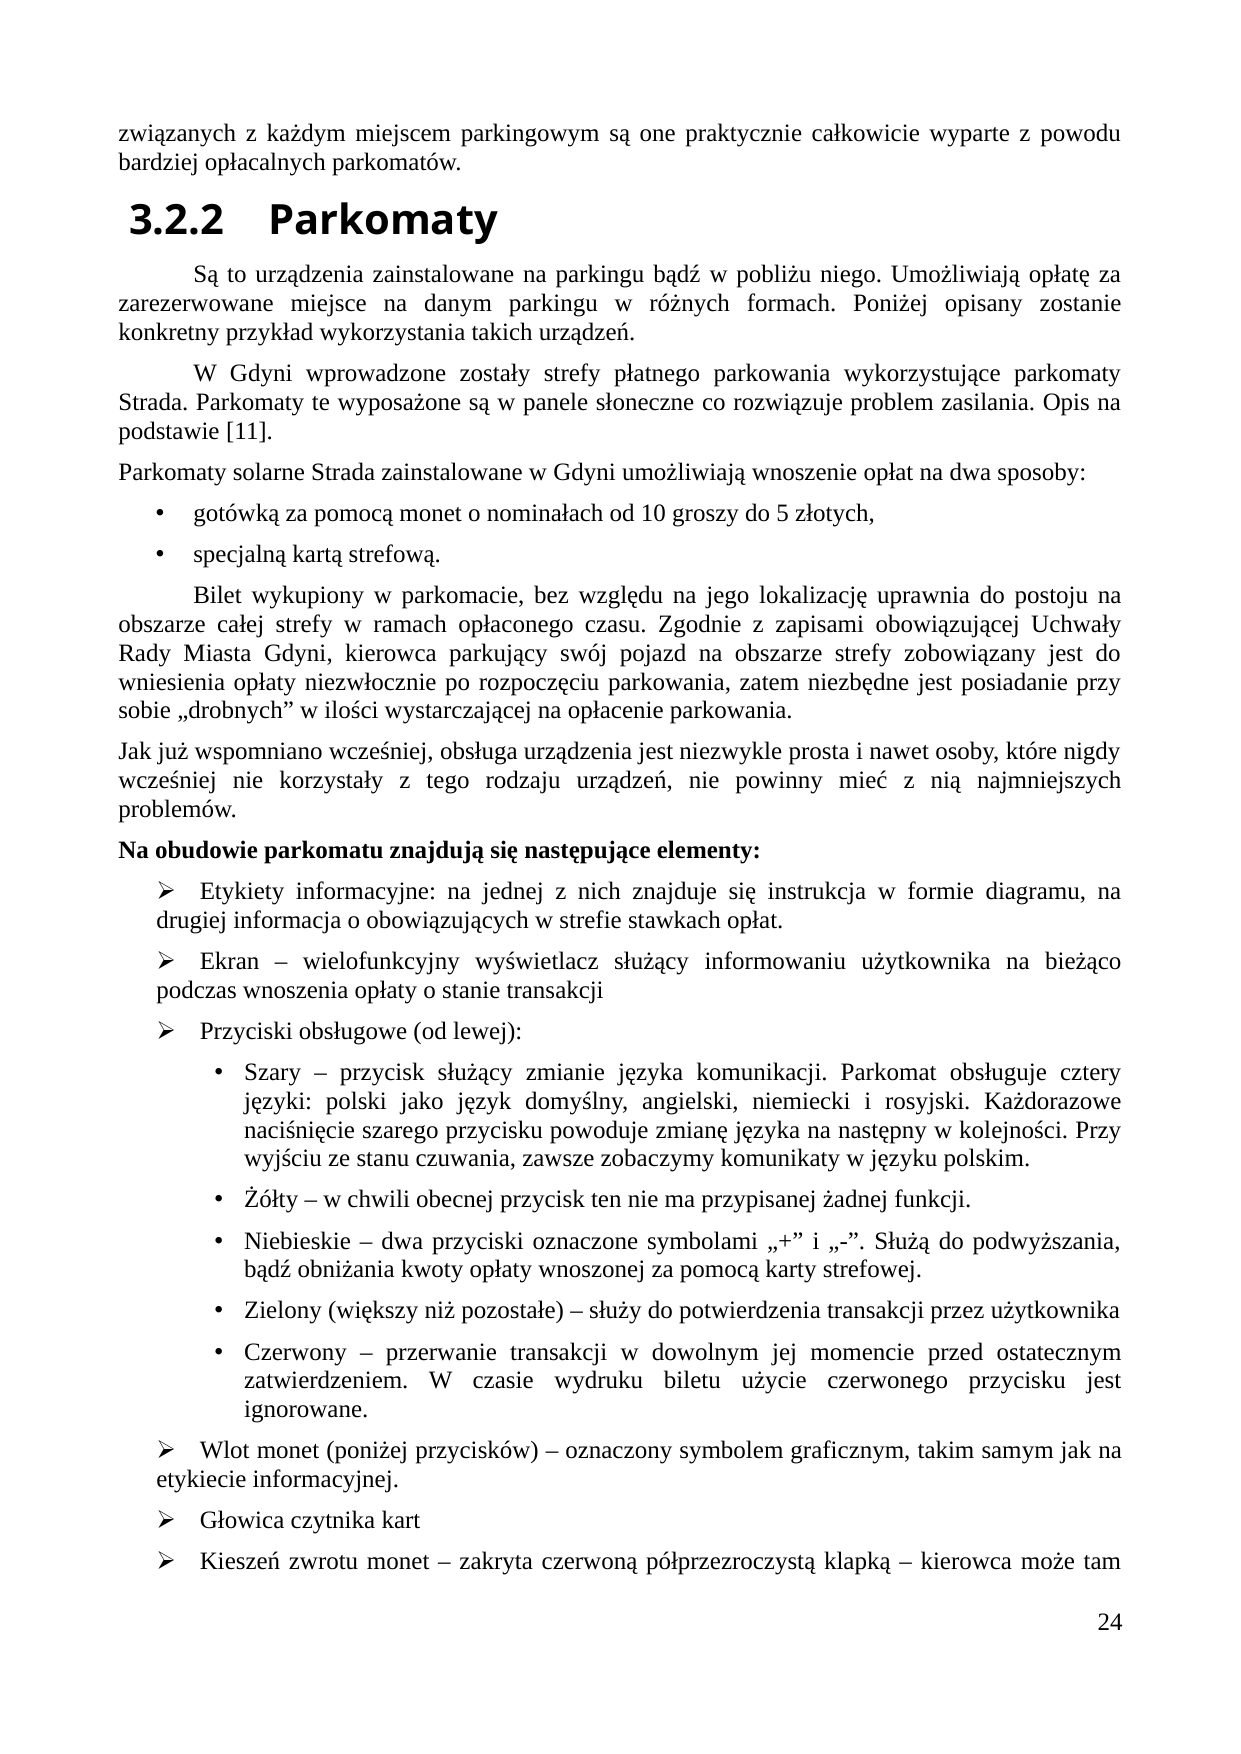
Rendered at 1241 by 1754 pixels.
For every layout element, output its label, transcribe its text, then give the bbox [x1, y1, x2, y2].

text Na obudowie parkomatu znajdują się następujące elementy: [118, 835, 1122, 864]
list gotówką za pomocą monet o nominałach od 10 groszy do 5 złotych, [156, 498, 1122, 527]
list Ekran – wielofunkcyjny wyświetlacz służący informowaniu użytkownika na bieżąco podczas wnoszenia opłaty o stanie transakcji [118, 946, 1122, 1004]
list Wlot monet (poniżej przycisków) – oznaczony symbolem graficznym, takim samym jak na etykiecie informacyjnej. [118, 1435, 1122, 1493]
list Głowica czytnika kart [118, 1505, 1122, 1534]
list Kieszeń zwrotu monet – zakryta czerwoną półprzezroczystą klapką – kierowca może tam [118, 1546, 1122, 1575]
list Niebieskie – dwa przyciski oznaczone symbolami „+” i „-”. Służą do podwyższania, bądź obniżania kwoty opłaty wnoszonej za pomocą karty strefowej. [214, 1226, 1122, 1283]
list Przyciski obsługowe (od lewej): [118, 1016, 1122, 1045]
list Żółty – w chwili obecnej przycisk ten nie ma przypisanej żadnej funkcji. [214, 1184, 1122, 1213]
text Są to urządzenia zainstalowane na parkingu bądź w pobliżu niego. Umożliwiają opłatę za zarezerwowane miejsce na danym parkingu w różnych formach. Poniżej opisany zostanie konkretny przykład wykorzystania takich urządzeń. [118, 259, 1122, 346]
text Parkomaty solarne Strada zainstalowane w Gdyni umożliwiają wnoszenie opłat na dwa sposoby: [118, 457, 1122, 486]
text Jak już wspomniano wcześniej, obsługa urządzenia jest niezwykle prosta i nawet osoby, które nigdy wcześniej nie korzystały z tego rodzaju urządzeń, nie powinny mieć z nią najmniejszych problemów. [118, 736, 1122, 823]
text Bilet wykupiony w parkomacie, bez względu na jego lokalizację uprawnia do postoju na obszarze całej strefy w ramach opłaconego czasu. Zgodnie z zapisami obowiązującej Uchwały Rady Miasta Gdyni, kierowca parkujący swój pojazd na obszarze strefy zobowiązany jest do wniesienia opłaty niezwłocznie po rozpoczęciu parkowania, zatem niezbędne jest posiadanie przy sobie „drobnych” w ilości wystarczającej na opłacenie parkowania. [118, 580, 1122, 724]
text W Gdyni wprowadzone zostały strefy płatnego parkowania wykorzystujące parkomaty Strada. Parkomaty te wyposażone są w panele słoneczne co rozwiązuje problem zasilania. Opis na podstawie [11]. [118, 358, 1122, 444]
list specjalną kartą strefową. [156, 539, 1122, 568]
text związanych z każdym miejscem parkingowym są one praktycznie całkowicie wyparte z powodu bardziej opłacalnych parkomatów. [118, 118, 1122, 176]
list Szary – przycisk służący zmianie języka komunikacji. Parkomat obsługuje cztery języki: polski jako język domyślny, angielski, niemiecki i rosyjski. Każdorazowe naciśnięcie szarego przycisku powoduje zmianę języka na następny w kolejności. Przy wyjściu ze stanu czuwania, zawsze zobaczymy komunikaty w języku polskim. [214, 1057, 1122, 1172]
list Zielony (większy niż pozostałe) – służy do potwierdzenia transakcji przez użytkownika [214, 1296, 1122, 1324]
list Etykiety informacyjne: na jednej z nich znajduje się instrukcja w formie diagramu, na drugiej informacja o obowiązujących w strefie stawkach opłat. [118, 876, 1122, 934]
list Czerwony – przerwanie transakcji w dowolnym jej momencie przed ostatecznym zatwierdzeniem. W czasie wydruku biletu użycie czerwonego przycisku jest ignorowane. [214, 1337, 1122, 1423]
subtitle Parkomaty [118, 190, 1122, 247]
